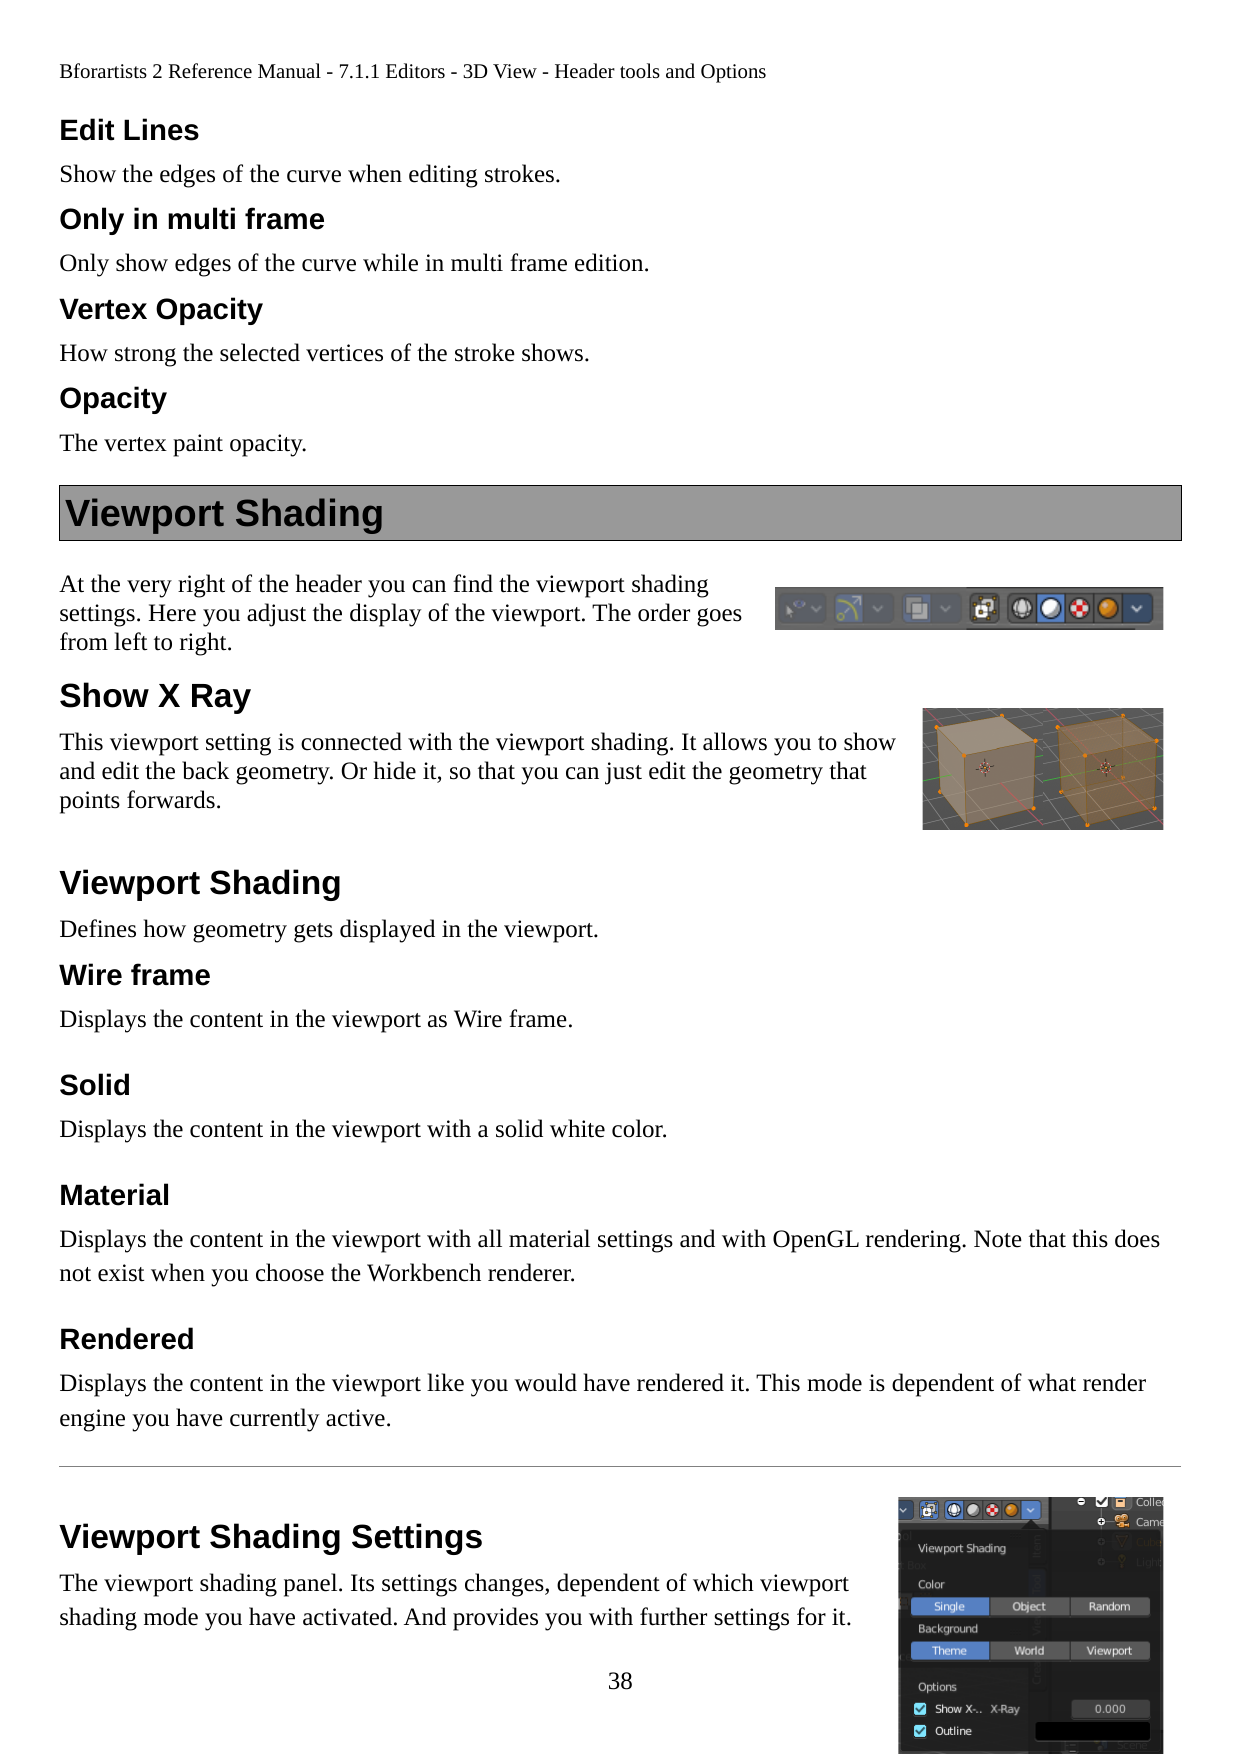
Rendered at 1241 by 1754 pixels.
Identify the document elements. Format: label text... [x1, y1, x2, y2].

subtitle Show X Ray [59, 676, 1181, 715]
text Show the edges of the curve when editing strokes. [59, 159, 1181, 188]
text Displays the content in the viewport with all material settings and with OpenGL rendering. Note that this does not exist when you choose the Workbench renderer. [59, 1224, 1181, 1287]
table_header Viewport Shading [60, 486, 1181, 540]
text Displays the content in the viewport like you would have rendered it. This mode is dependent of what render engine you have currently active. [59, 1368, 1181, 1431]
text The viewport shading panel. Its settings changes, dependent of which viewport shading mode you have activated. And provides you with further settings for it. [59, 1568, 898, 1631]
subtitle Material [59, 1177, 1181, 1211]
text Displays the content in the viewport with a solid white color. [59, 1114, 1181, 1143]
picture [898, 1497, 1164, 1754]
text Defines how geometry gets displayed in the viewport. [59, 914, 1181, 943]
subtitle Viewport Shading Settings [59, 1517, 898, 1555]
text How strong the selected vertices of the stroke shows. [59, 338, 1181, 367]
text Only show edges of the curve while in multi frame edition. [59, 248, 1181, 277]
subtitle Edit Lines [59, 113, 1181, 146]
subtitle Vertex Opacity [59, 292, 1181, 326]
subtitle Wire frame [59, 958, 1181, 991]
subtitle Rendered [59, 1322, 1181, 1356]
subtitle [1164, 1517, 1181, 1555]
picture [775, 587, 1164, 630]
subtitle Viewport Shading [59, 863, 1181, 902]
text The vertex paint opacity. [59, 428, 1181, 456]
text At the very right of the header you can find the viewport shading settings. Here you adjust the display of the viewport. The order goes from left to right. [59, 569, 1181, 655]
subtitle Solid [59, 1068, 1181, 1101]
text This viewport setting is connected with the viewport shading. It allows you to show and edit the back geometry. Or hide it, so that you can just edit the geometry that points forwards. [59, 727, 922, 814]
subtitle Opacity [59, 381, 1181, 415]
text Displays the content in the viewport as Wire frame. [59, 1004, 1181, 1033]
picture [922, 708, 1164, 830]
subtitle Only in multi frame [59, 202, 1181, 236]
